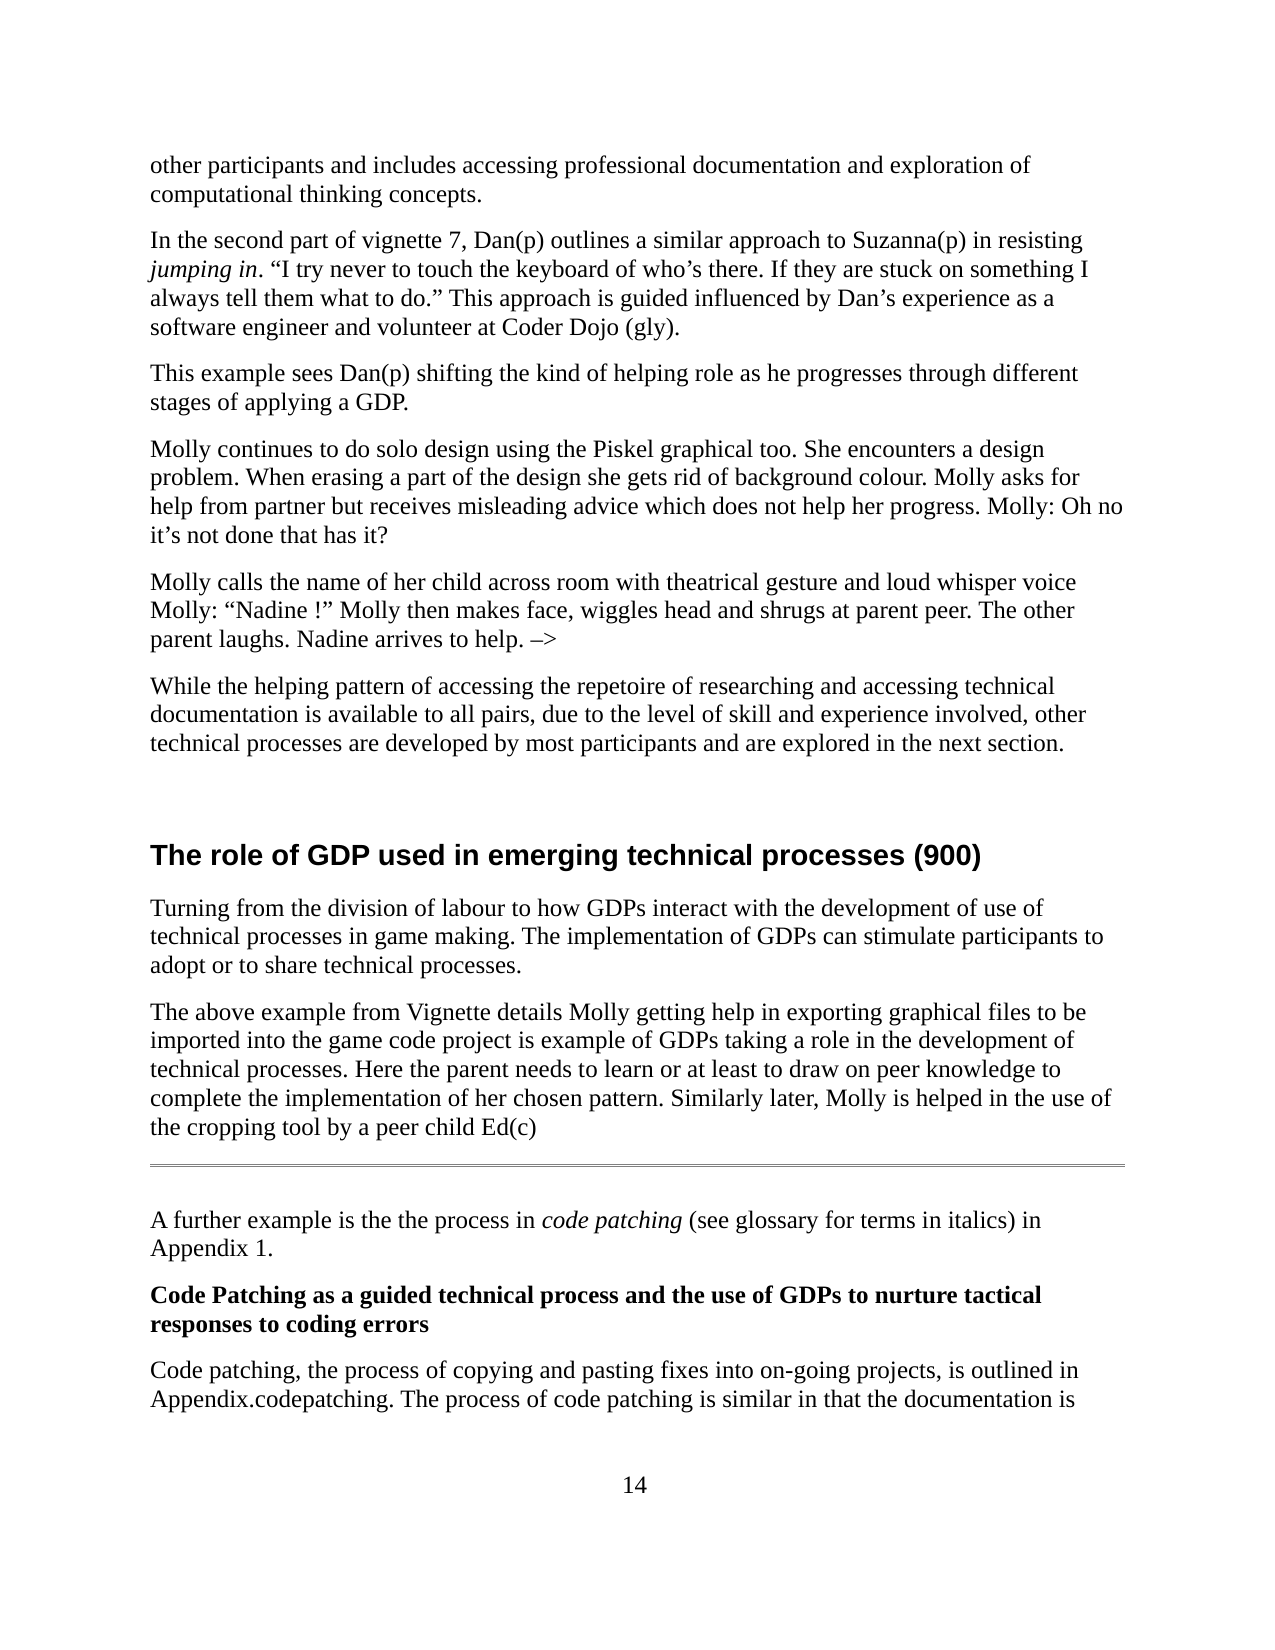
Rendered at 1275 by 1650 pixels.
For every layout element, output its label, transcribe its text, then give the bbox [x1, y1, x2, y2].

text Code patching, the process of copying and pasting fixes into on-going projects, is outlined in Appendix.codepatching. The process of code patching is similar in that the documentation is [150, 1356, 1125, 1413]
text Code Patching as a guided technical process and the use of GDPs to nurture tactical responses to coding errors [150, 1280, 1125, 1338]
text Turning from the division of labour to how GDPs interact with the development of use of technical processes in game making. The implementation of GDPs can stimulate participants to adopt or to share technical processes. [150, 893, 1125, 979]
text A further example is the the process in code patching (see glossary for terms in italics) in Appendix 1. [150, 1205, 1125, 1262]
text In the second part of vignette 7, Dan(p) outlines a similar approach to Suzanna(p) in resisting jumping in. “I try never to touch the keyboard of who’s there. If they are stuck on something I always tell them what to do.” This approach is guided influenced by Dan’s experience as a software engineer and volunteer at Coder Dojo (gly). [150, 225, 1125, 340]
subtitle The role of GDP used in emerging technical processes (900) [150, 838, 1125, 871]
text Molly continues to do solo design using the Piskel graphical too. She encounters a design problem. When erasing a part of the design she gets rid of background colour. Molly asks for help from partner but receives misleading advice which does not help her progress. Molly: Oh no it’s not done that has it? [150, 434, 1125, 549]
text This example sees Dan(p) shifting the kind of helping role as he progresses through different stages of applying a GDP. [150, 358, 1125, 416]
text The above example from Vignette details Molly getting help in exporting graphical files to be imported into the game code project is example of GDPs taking a role in the development of technical processes. Here the parent needs to learn or at least to draw on peer knowledge to complete the implementation of her chosen pattern. Similarly later, Molly is helped in the use of the cropping tool by a peer child Ed(c) [150, 997, 1125, 1141]
text other participants and includes accessing professional documentation and exploration of computational thinking concepts. [150, 150, 1125, 207]
text While the helping pattern of accessing the repetoire of researching and accessing technical documentation is available to all pairs, due to the level of skill and experience involved, other technical processes are developed by most participants and are explored in the next section. [150, 671, 1125, 757]
text Molly calls the name of her child across room with theatrical gesture and loud whisper voice Molly: “Nadine !” Molly then makes face, wiggles head and shrugs at parent peer. The other parent laughs. Nadine arrives to help. –> [150, 567, 1125, 653]
